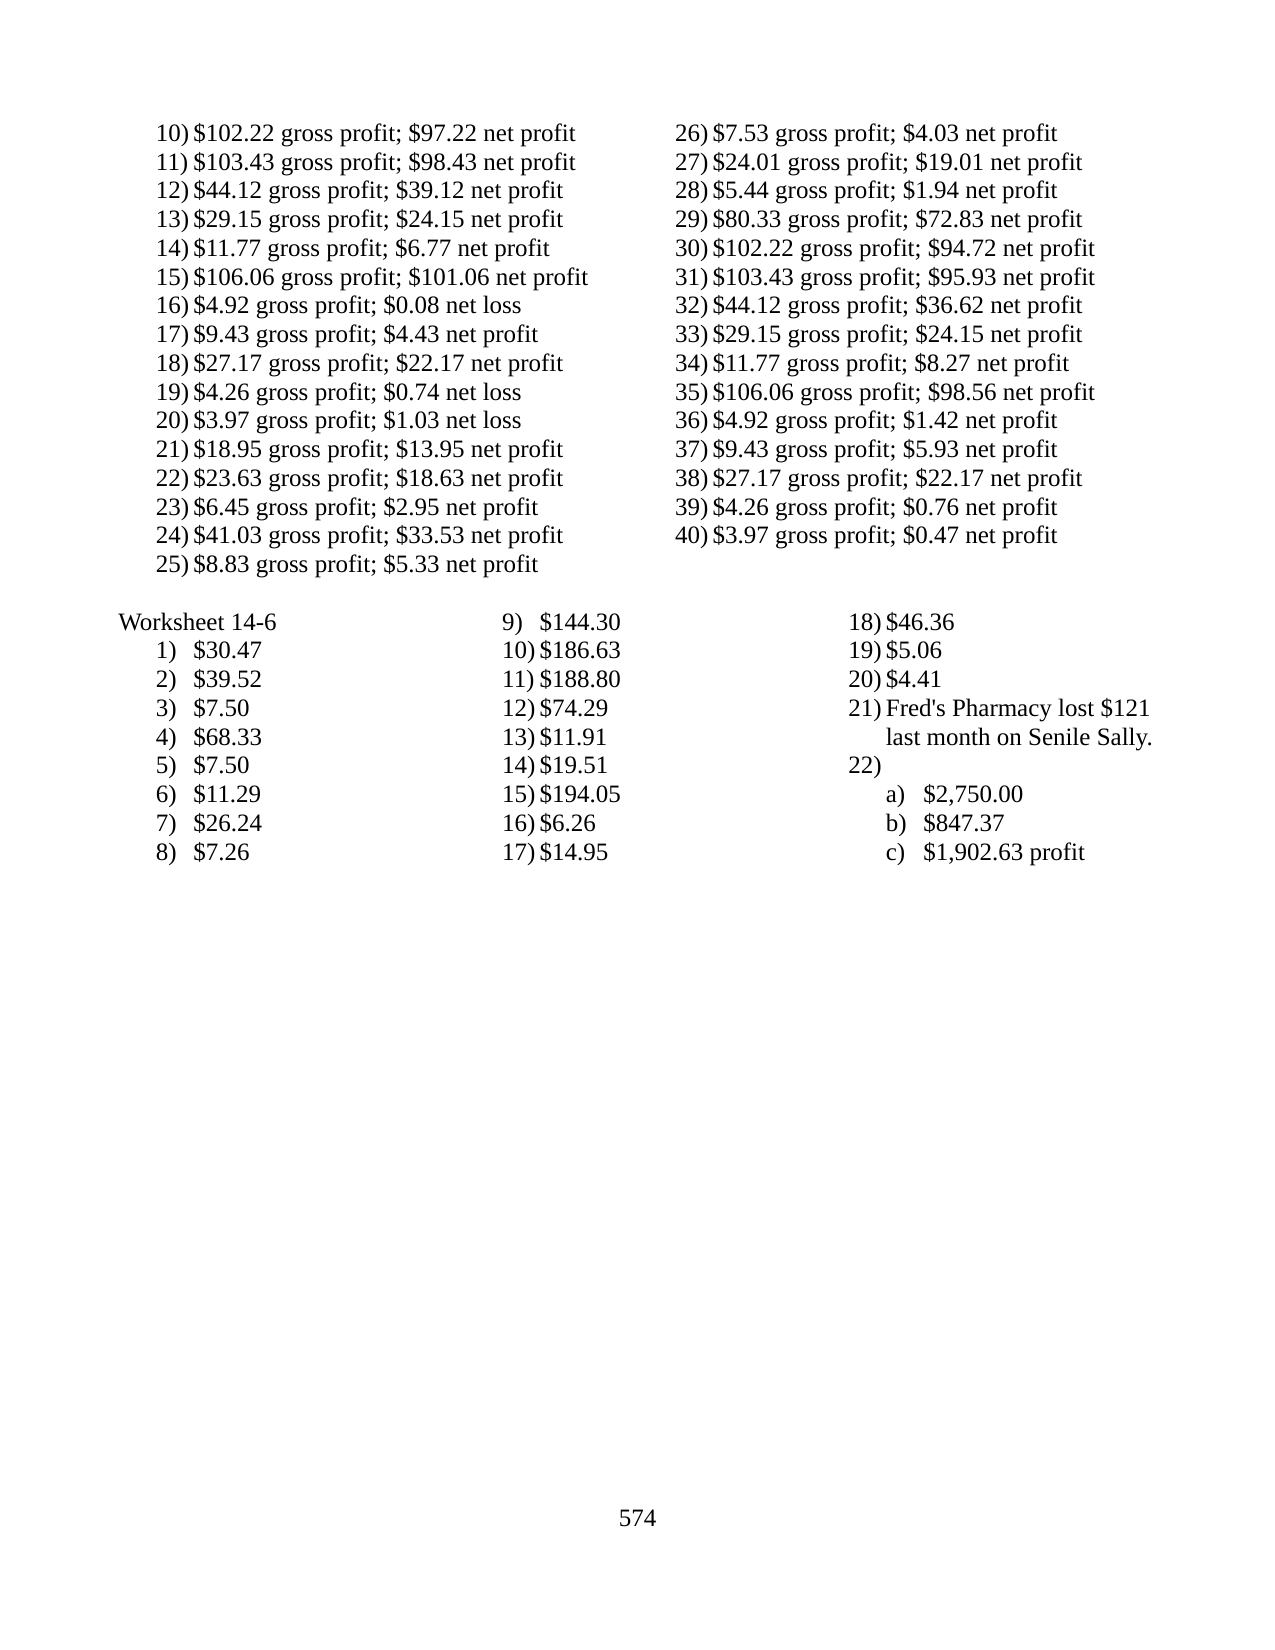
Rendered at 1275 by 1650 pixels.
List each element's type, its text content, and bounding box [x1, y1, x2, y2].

list Fred's Pharmacy lost $121 last month on Senile Sally. [848, 693, 1157, 751]
list $188.80 [502, 664, 811, 693]
list $29.15 gross profit; $24.15 net profit [156, 204, 637, 233]
list $194.05 [502, 779, 811, 808]
list $144.30 [502, 607, 811, 636]
list $7.50 [156, 751, 464, 779]
list $39.52 [156, 664, 464, 693]
list $106.06 gross profit; $98.56 net profit [675, 377, 1157, 406]
list $6.26 [502, 808, 811, 837]
list $106.06 gross profit; $101.06 net profit [156, 262, 637, 291]
list $2,750.00 [886, 779, 1157, 808]
list $5.44 gross profit; $1.94 net profit [675, 176, 1157, 204]
list $7.50 [156, 693, 464, 722]
list $8.83 gross profit; $5.33 net profit [156, 549, 637, 578]
list $6.45 gross profit; $2.95 net profit [156, 492, 637, 521]
list $102.22 gross profit; $94.72 net profit [675, 233, 1157, 262]
list $3.97 gross profit; $0.47 net profit [675, 521, 1157, 549]
list $186.63 [502, 636, 811, 664]
list $14.95 [502, 837, 811, 866]
list $103.43 gross profit; $98.43 net profit [156, 147, 637, 176]
list $9.43 gross profit; $4.43 net profit [156, 319, 637, 348]
list $46.36 [848, 607, 1157, 636]
list $5.06 [848, 636, 1157, 664]
list $7.53 gross profit; $4.03 net profit [675, 118, 1157, 147]
list $4.26 gross profit; $0.74 net loss [156, 377, 637, 406]
list $18.95 gross profit; $13.95 net profit [156, 434, 637, 463]
list $1,902.63 profit [886, 837, 1157, 866]
list $7.26 [156, 837, 464, 866]
list $27.17 gross profit; $22.17 net profit [675, 463, 1157, 492]
list $847.37 [886, 808, 1157, 837]
list $3.97 gross profit; $1.03 net loss [156, 406, 637, 434]
list $4.41 [848, 664, 1157, 693]
list $44.12 gross profit; $39.12 net profit [156, 176, 637, 204]
list $44.12 gross profit; $36.62 net profit [675, 291, 1157, 319]
list $23.63 gross profit; $18.63 net profit [156, 463, 637, 492]
list $29.15 gross profit; $24.15 net profit [675, 319, 1157, 348]
list $11.77 gross profit; $8.27 net profit [675, 348, 1157, 377]
list $9.43 gross profit; $5.93 net profit [675, 434, 1157, 463]
list $80.33 gross profit; $72.83 net profit [675, 204, 1157, 233]
text Worksheet 14-6 [118, 607, 464, 636]
list $11.91 [502, 722, 811, 751]
list $26.24 [156, 808, 464, 837]
list $4.92 gross profit; $1.42 net profit [675, 406, 1157, 434]
list $41.03 gross profit; $33.53 net profit [156, 521, 637, 549]
list $4.92 gross profit; $0.08 net loss [156, 291, 637, 319]
list $103.43 gross profit; $95.93 net profit [675, 262, 1157, 291]
list $68.33 [156, 722, 464, 751]
list $19.51 [502, 751, 811, 779]
list $11.77 gross profit; $6.77 net profit [156, 233, 637, 262]
list $4.26 gross profit; $0.76 net profit [675, 492, 1157, 521]
list $102.22 gross profit; $97.22 net profit [156, 118, 637, 147]
list $27.17 gross profit; $22.17 net profit [156, 348, 637, 377]
list $74.29 [502, 693, 811, 722]
list $11.29 [156, 779, 464, 808]
list $30.47 [156, 636, 464, 664]
list $24.01 gross profit; $19.01 net profit [675, 147, 1157, 176]
